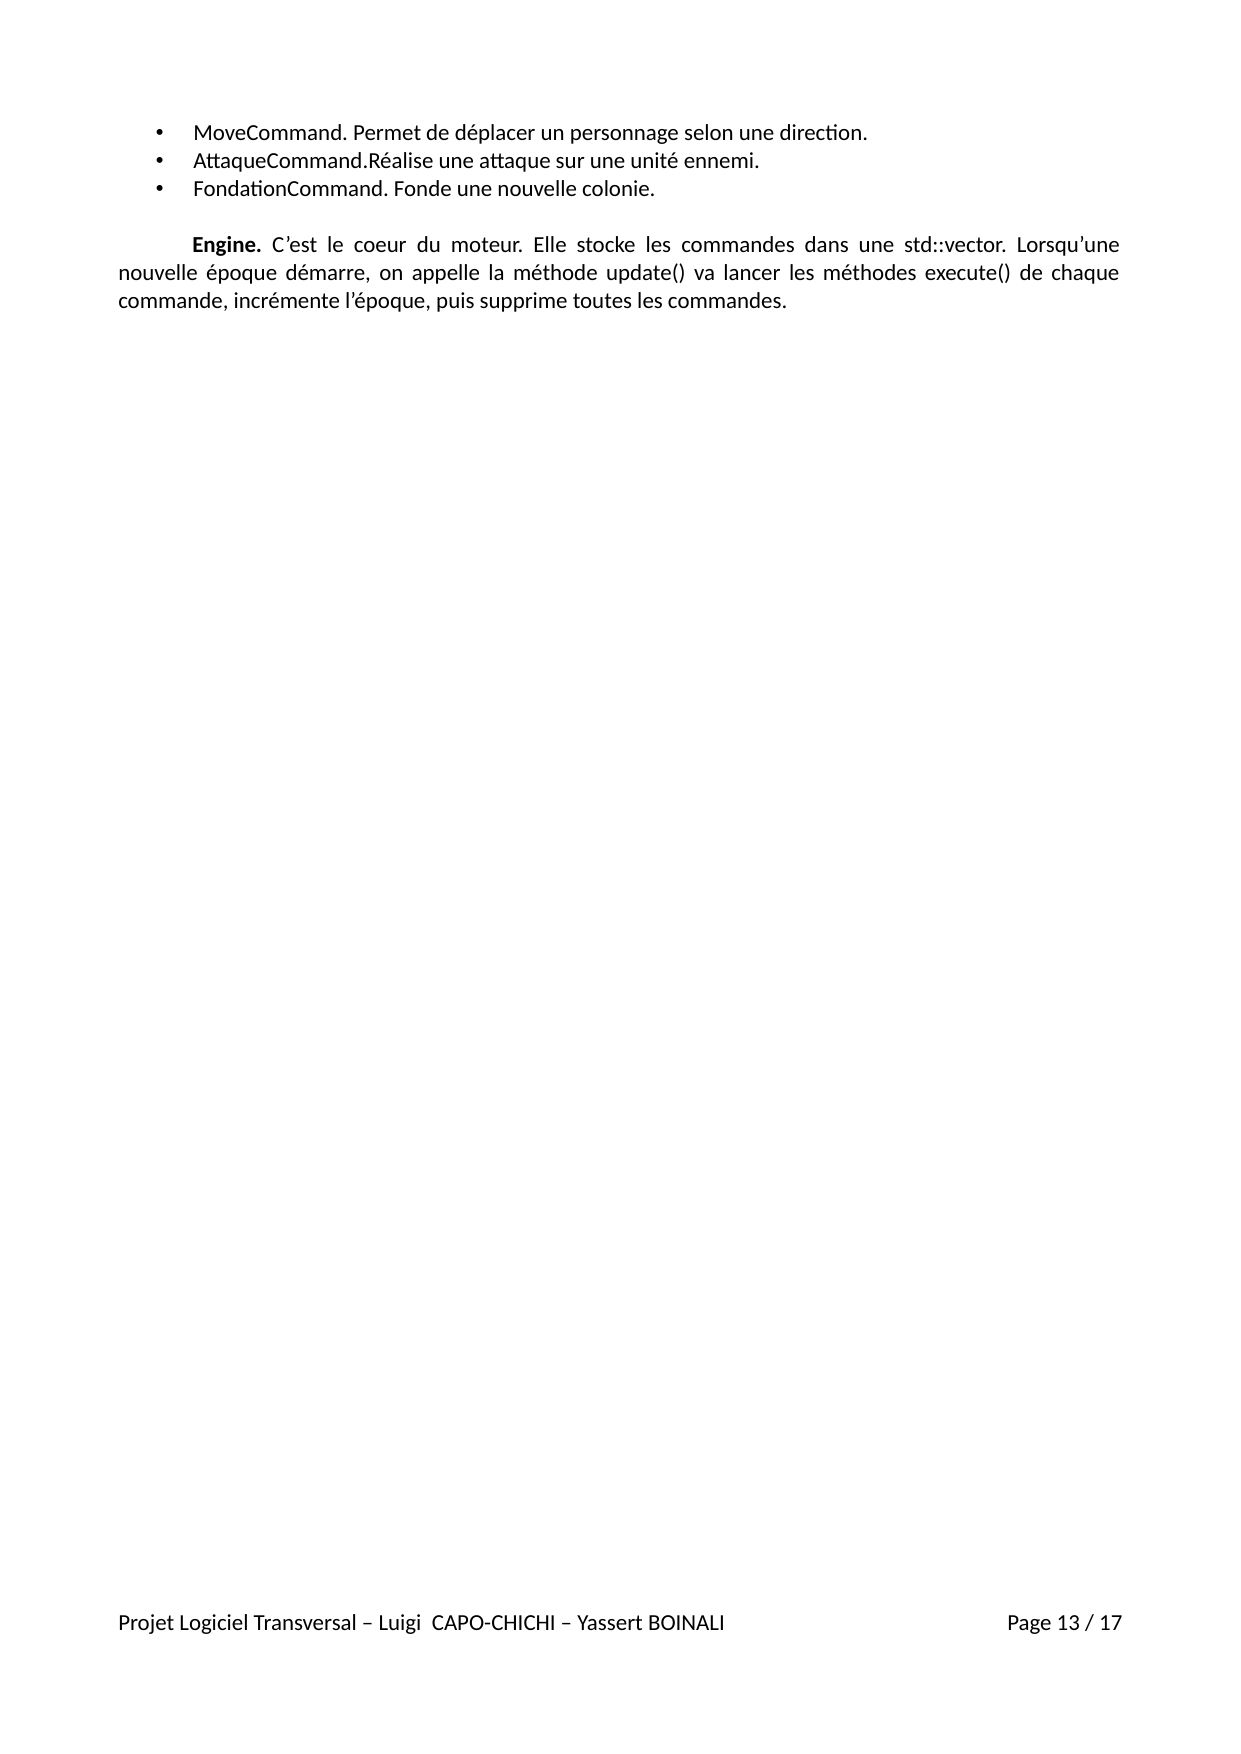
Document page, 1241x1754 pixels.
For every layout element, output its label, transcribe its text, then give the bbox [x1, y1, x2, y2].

list MoveCommand. Permet de déplacer un personnage selon une direction. [156, 118, 1122, 146]
text Engine. C’est le coeur du moteur. Elle stocke les commandes dans une std::vector. Lorsqu’une nouvelle époque démarre, on appelle la méthode update() va lancer les méthodes execute() de chaque commande, incrémente l’époque, puis supprime toutes les commandes. [118, 230, 1122, 314]
list FondationCommand. Fonde une nouvelle colonie. [156, 174, 1122, 202]
list AttaqueCommand.Réalise une attaque sur une unité ennemi. [156, 146, 1122, 174]
